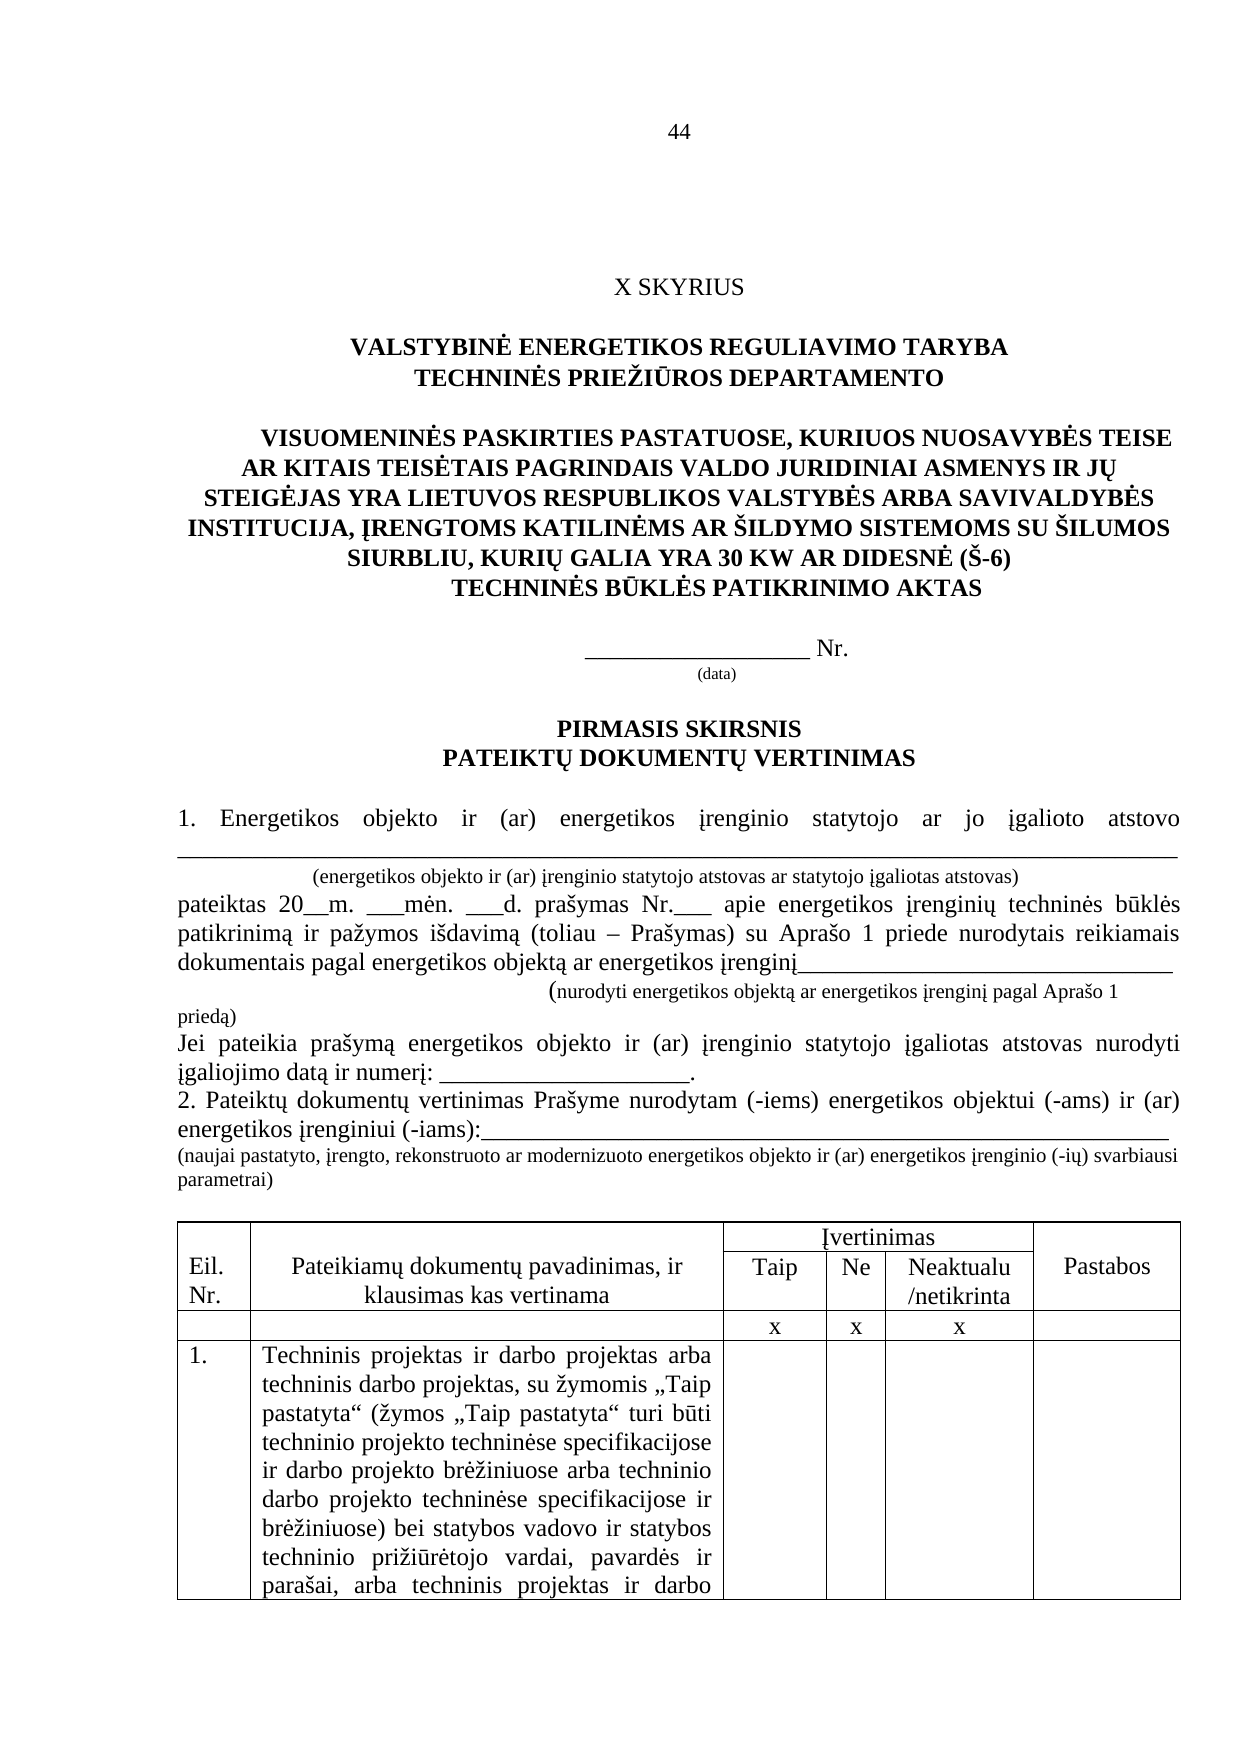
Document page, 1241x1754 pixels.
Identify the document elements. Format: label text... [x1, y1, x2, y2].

text (data) [177, 664, 1181, 683]
text TECHNINĖS BŪKLĖS PATIKRINIMO AKTAS [177, 573, 1181, 602]
text (nurodyti energetikos objektą ar energetikos įrenginį pagal Aprašo 1 priedą) [177, 975, 1181, 1028]
text 2. Pateiktų dokumentų vertinimas Prašyme nurodytam (-iems) energetikos objektui (-ams) ir (ar) energetikos įrenginiui (-iams):_______________________________________________________ [177, 1086, 1181, 1143]
table_header Pateikiamų dokumentų pavadinimas, ir klausimas kas vertinama [251, 1223, 723, 1310]
table_cell 1. [178, 1341, 250, 1599]
text Jei pateikia prašymą energetikos objekto ir (ar) įrenginio statytojo įgaliotas atstovas nurodyti įgaliojimo datą ir numerį: ____________________. [177, 1028, 1181, 1086]
table_cell [1034, 1311, 1180, 1339]
text __________________ Nr. [177, 633, 1181, 662]
text X SKYRIUS [177, 272, 1181, 301]
table_cell x [827, 1311, 885, 1339]
text VISUOMENINĖS PASKIRTIES PASTATUOSE, KURIUOS NUOSAVYBĖS TEISE AR KITAIS TEISĖTAIS PAGRINDAIS VALDO JURIDINIAI ASMENYS IR JŲ STEIGĖJAS YRA LIETUVOS RESPUBLIKOS VALSTYBĖS ARBA SAVIVALDYBĖS INSTITUCIJA, ĮRENGTOMS KATILINĖMS AR ŠILDYMO SISTEMOMS SU ŠILUMOS SIURBLIU, KURIŲ GALIA YRA 30 KW AR DIDESNĖ (Š-6) [177, 423, 1181, 572]
text pateiktas 20__m. ___mėn. ___d. prašymas Nr.___ apie energetikos įrenginių techninės būklės patikrinimą ir pažymos išdavimą (toliau – Prašymas) su Aprašo 1 priede nurodytais reikiamais dokumentais pagal energetikos objektą ar energetikos įrenginį______________________________ [177, 889, 1181, 975]
text PIRMASIS SKIRSNIS [177, 714, 1181, 743]
table_cell [1028, 1252, 1033, 1310]
table_cell Techninis projektas ir darbo projektas arba techninis darbo projektas, su žymomis „Taip pastatyta“ (žymos „Taip pastatyta“ turi būti techninio projekto techninėse specifikacijose ir darbo projekto brėžiniuose arba techninio darbo projekto techninėse specifikacijose ir brėžiniuose) bei statybos vadovo ir statybos techninio prižiūrėtojo vardai, pavardės ir parašai, arba techninis projektas ir darbo [251, 1341, 723, 1599]
table_cell Taip [724, 1252, 826, 1310]
table_cell [178, 1311, 250, 1339]
text (naujai pastatyto, įrengto, rekonstruoto ar modernizuoto energetikos objekto ir (ar) energetikos įrenginio (-ių) svarbiausi parametrai) [177, 1143, 1181, 1191]
table_header [177, 176, 1177, 243]
table_cell Ne [827, 1252, 885, 1310]
text VALSTYBINĖ ENERGETIKOS REGULIAVIMO TARYBA [177, 332, 1181, 361]
table_header Įvertinimas [724, 1223, 1033, 1251]
table_header Pastabos [1034, 1223, 1180, 1310]
text TECHNINĖS PRIEŽIŪROS DEPARTAMENTO [177, 363, 1181, 391]
text 1. Energetikos objekto ir (ar) energetikos įrenginio statytojo ar jo įgalioto atstovo ________________________________________________________________________________ (energetikos objekto ir (ar) įrenginio statytojo atstovas ar statytojo įgaliotas atstovas) [177, 803, 1181, 889]
table_cell [251, 1311, 723, 1339]
table_cell [827, 1341, 885, 1599]
table_cell [886, 1341, 1033, 1599]
table_header Eil. Nr. [178, 1223, 250, 1310]
text PATEIKTŲ DOKUMENTŲ VERTINIMAS [177, 743, 1181, 771]
table_cell [1034, 1341, 1180, 1599]
table_header Neaktualu/netikrinta [897, 1252, 1028, 1310]
table_cell [724, 1341, 826, 1599]
table_cell x [724, 1311, 826, 1339]
table_cell [886, 1252, 897, 1310]
table_cell x [886, 1311, 1033, 1339]
